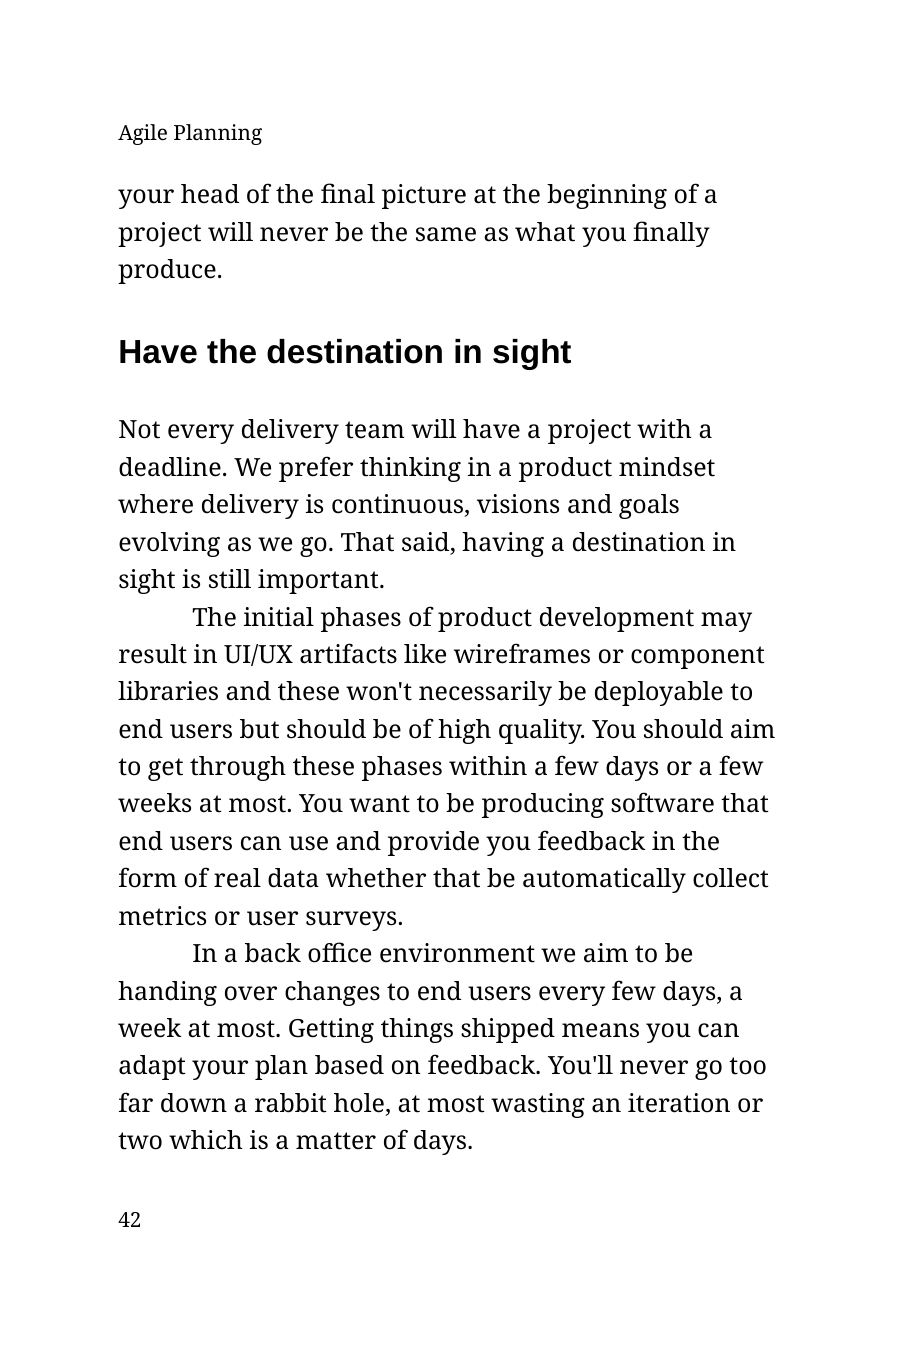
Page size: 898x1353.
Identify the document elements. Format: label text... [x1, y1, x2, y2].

text your head of the final picture at the beginning of a project will never be the same as what you finally produce. [118, 177, 779, 286]
text In a back office environment we aim to be handing over changes to end users every few days, a week at most. Getting things shipped means you can adapt your plan based on feedback. You'll never go too far down a rabbit hole, at most wasting an iteration or two which is a matter of days. [118, 936, 779, 1157]
text Not every delivery team will have a project with a deadline. We prefer thinking in a product mindset where delivery is continuous, visions and goals evolving as we go. That said, having a destination in sight is still important. [118, 412, 779, 596]
text The initial phases of product development may result in UI/UX artifacts like wireframes or component libraries and these won't necessarily be deployable to end users but should be of high quality. You should aim to get through these phases within a few days or a few weeks at most. You want to be producing software that end users can use and provide you feedback in the form of real data whether that be automatically collect metrics or user surveys. [118, 599, 779, 932]
subtitle Have the destination in sight [118, 333, 779, 371]
